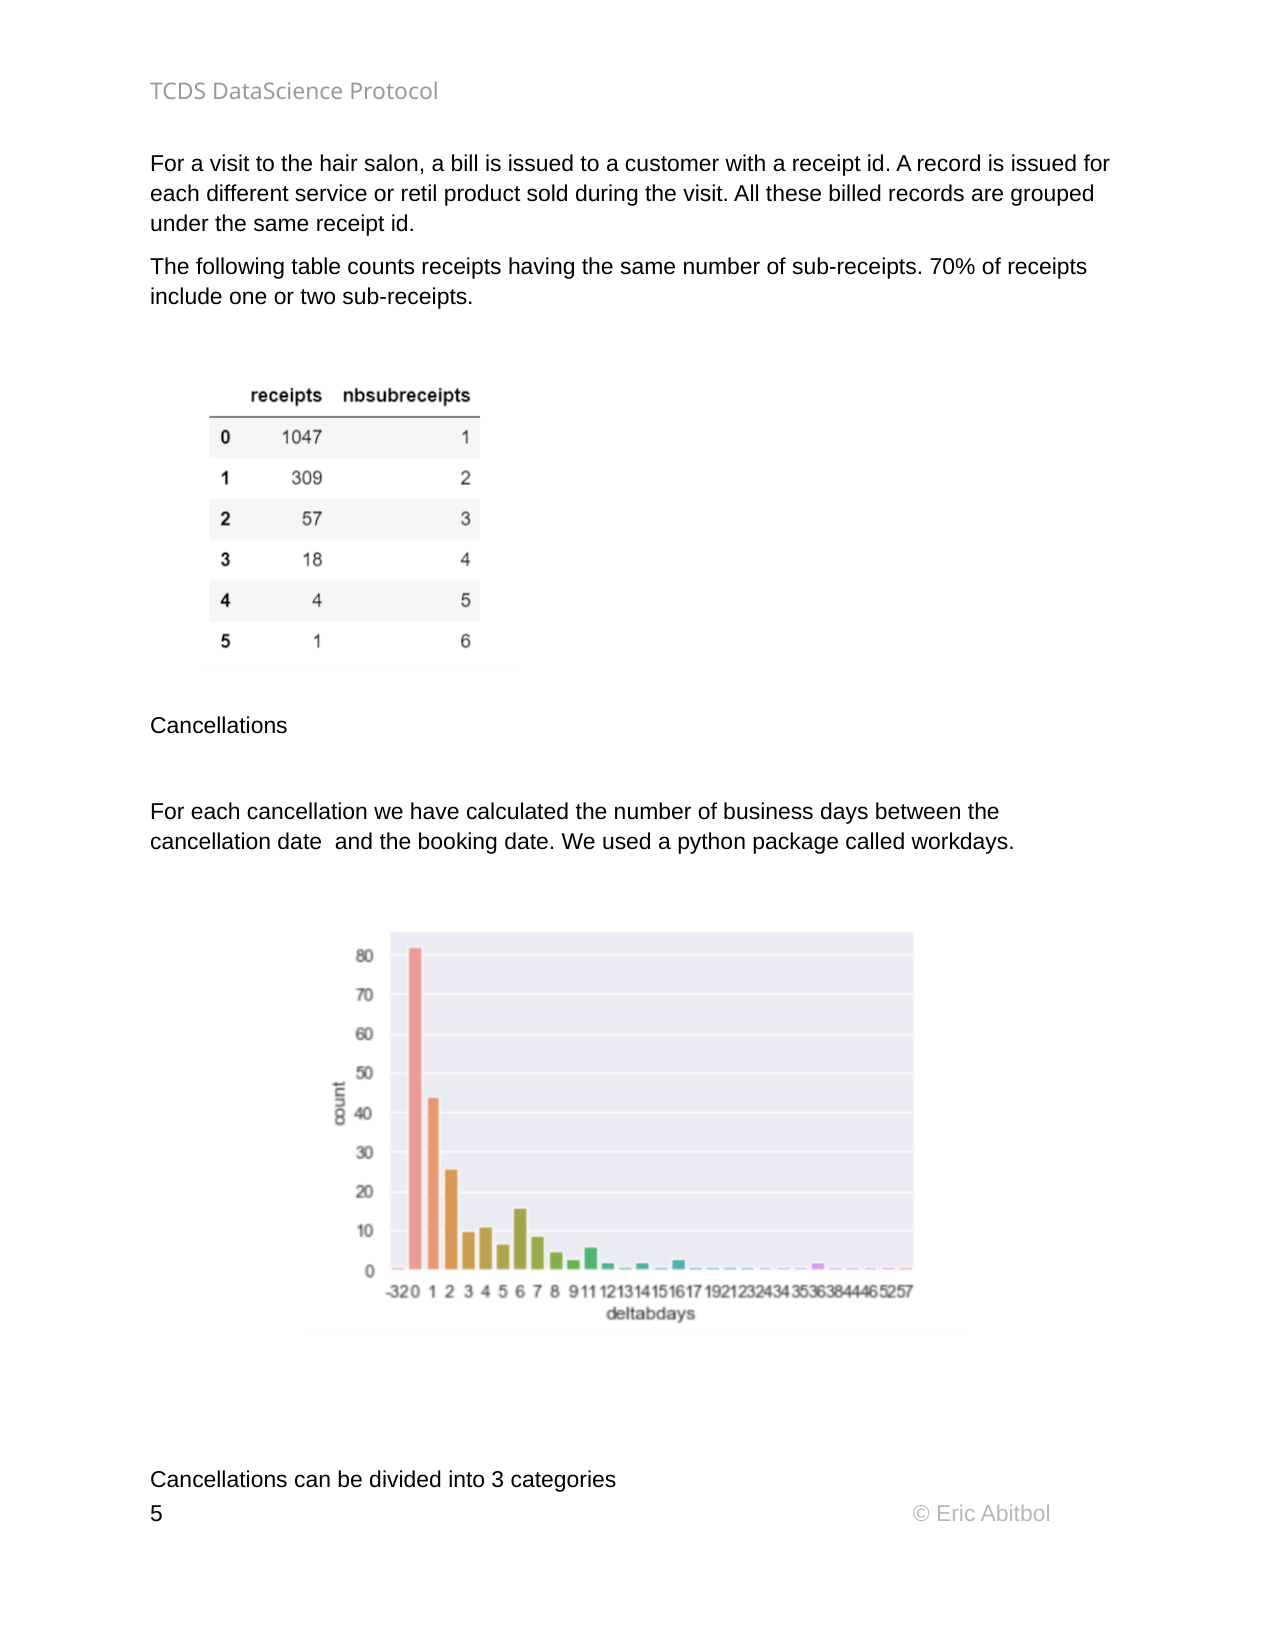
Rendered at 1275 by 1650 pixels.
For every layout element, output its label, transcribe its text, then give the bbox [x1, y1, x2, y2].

text The following table counts receipts having the same number of sub-receipts. 70% of receipts include one or two sub-receipts. [150, 253, 1125, 310]
text Cancellations [150, 712, 1125, 738]
text Cancellations can be divided into 3 categories [150, 1466, 1125, 1492]
picture [198, 373, 525, 666]
picture [304, 913, 971, 1334]
text For each cancellation we have calculated the number of business days between the cancellation date and the booking date. We used a python package called workdays. [150, 798, 1125, 854]
text For a visit to the hair salon, a bill is issued to a customer with a receipt id. A record is issued for each different service or retil product sold during the visit. All these billed records are grouped under the same receipt id. [150, 150, 1125, 237]
